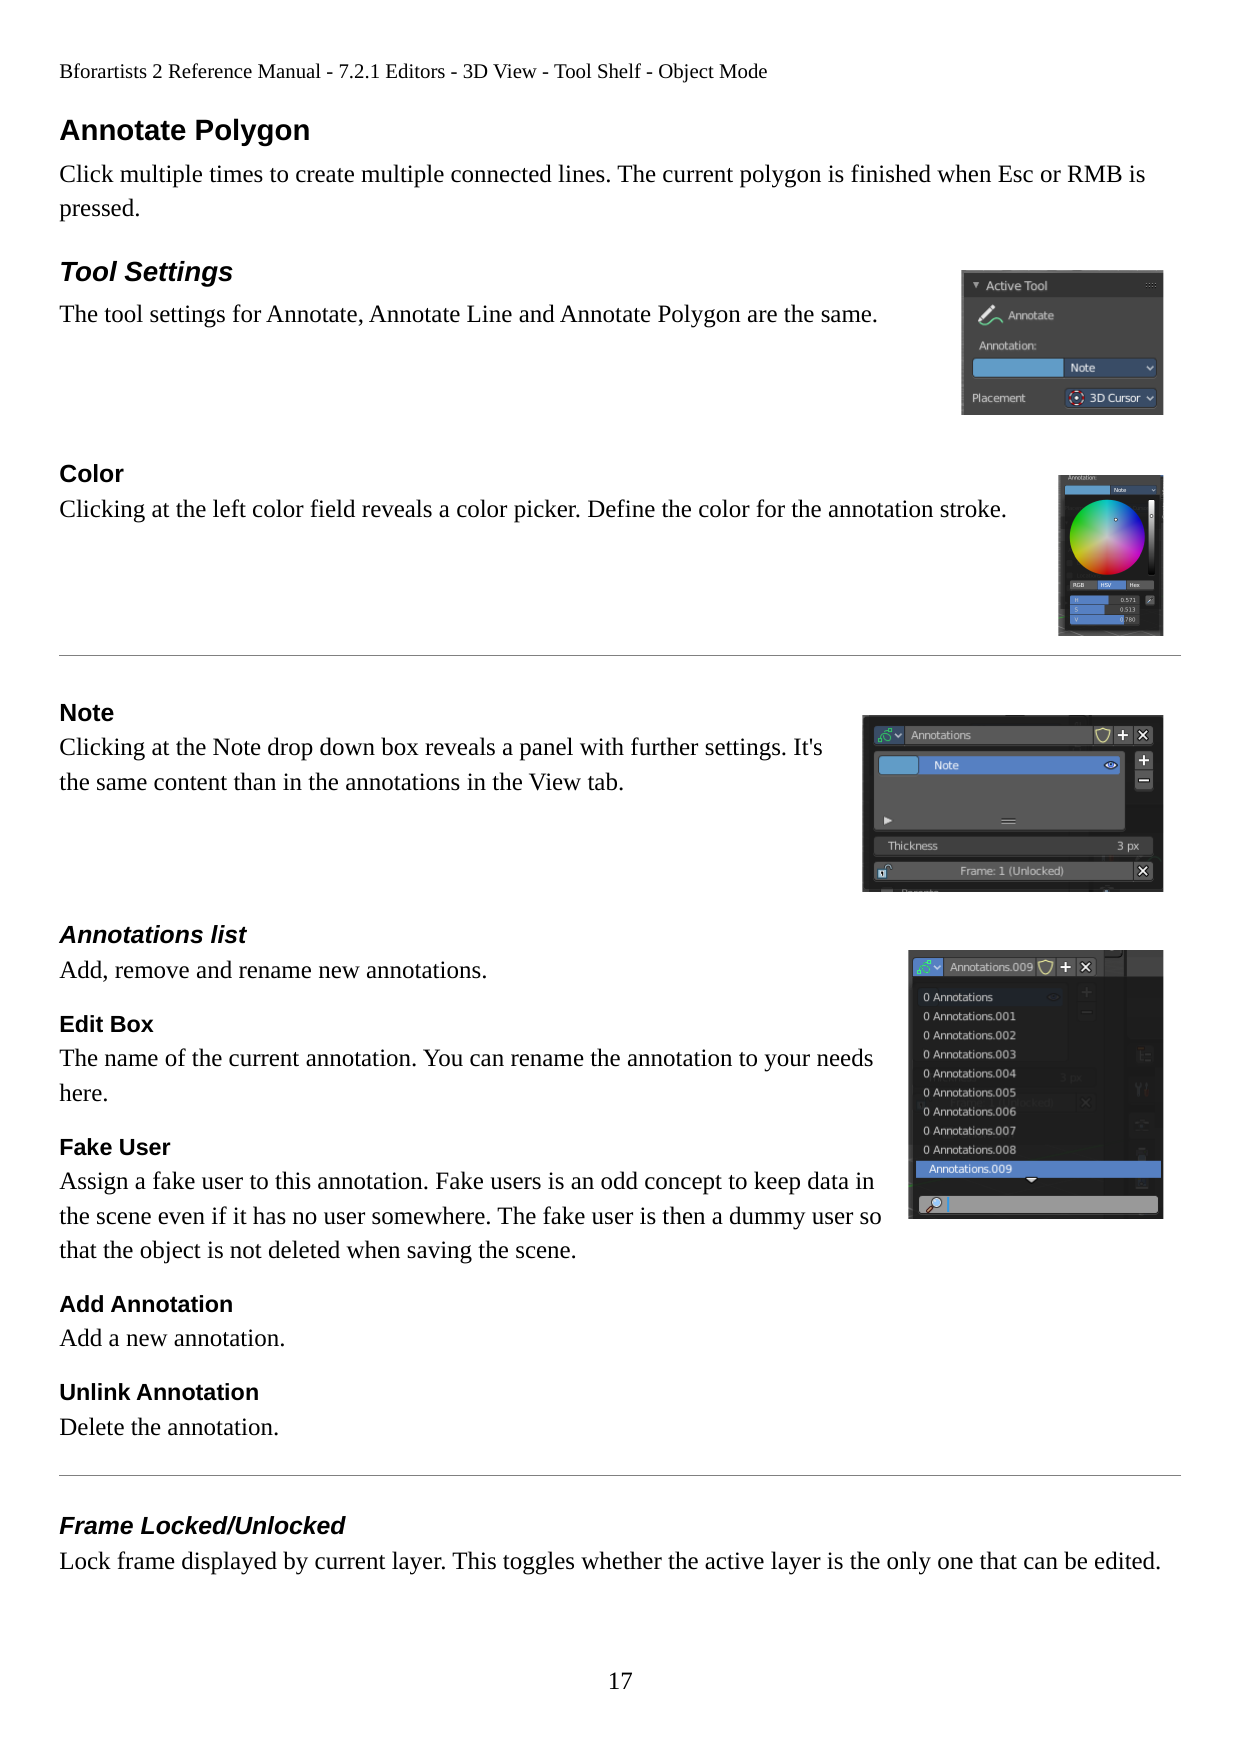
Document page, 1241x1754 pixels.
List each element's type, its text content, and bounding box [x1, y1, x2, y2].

text The tool settings for Annotate, Annotate Line and Annotate Polygon are the same. [59, 299, 961, 328]
subtitle Fake User [59, 1133, 908, 1160]
text Add, remove and rename new annotations. [59, 955, 908, 984]
text Clicking at the Note drop down box reveals a panel with further settings. It's the same content than in the annotations in the View tab. [59, 732, 862, 796]
picture [961, 270, 1164, 415]
subtitle Tool Settings [59, 255, 1181, 287]
subtitle Add Annotation [59, 1291, 1181, 1317]
subtitle Annotations list [59, 920, 1181, 949]
subtitle Note [59, 698, 1181, 726]
text The name of the current annotation. You can rename the annotation to your needs here. [59, 1043, 908, 1107]
text Click multiple times to create multiple connected lines. The current polygon is finished when Esc or RMB is pressed. [59, 159, 1181, 222]
text Lock frame displayed by current layer. This toggles whether the active layer is the only one that can be edited. [59, 1546, 1181, 1575]
text Add a new annotation. [59, 1323, 1181, 1352]
subtitle Frame Locked/Unlocked [59, 1511, 1181, 1540]
subtitle Edit Box [59, 1010, 908, 1037]
subtitle [1164, 1133, 1181, 1160]
text Assign a fake user to this annotation. Fake users is an odd concept to keep data in the scene even if it has no user somewhere. The fake user is then a dummy user so that the object is not deleted when saving the scene. [59, 1166, 1181, 1264]
picture [1058, 475, 1164, 636]
text Delete the annotation. [59, 1412, 1181, 1441]
text Clicking at the left color field reveals a color picker. Define the color for the annotation stroke. [59, 494, 1058, 522]
picture [908, 950, 1164, 1219]
picture [862, 715, 1164, 892]
subtitle [1164, 1010, 1181, 1037]
subtitle Annotate Polygon [59, 113, 1181, 146]
subtitle Unlink Annotation [59, 1379, 1181, 1406]
subtitle Color [59, 459, 1181, 487]
